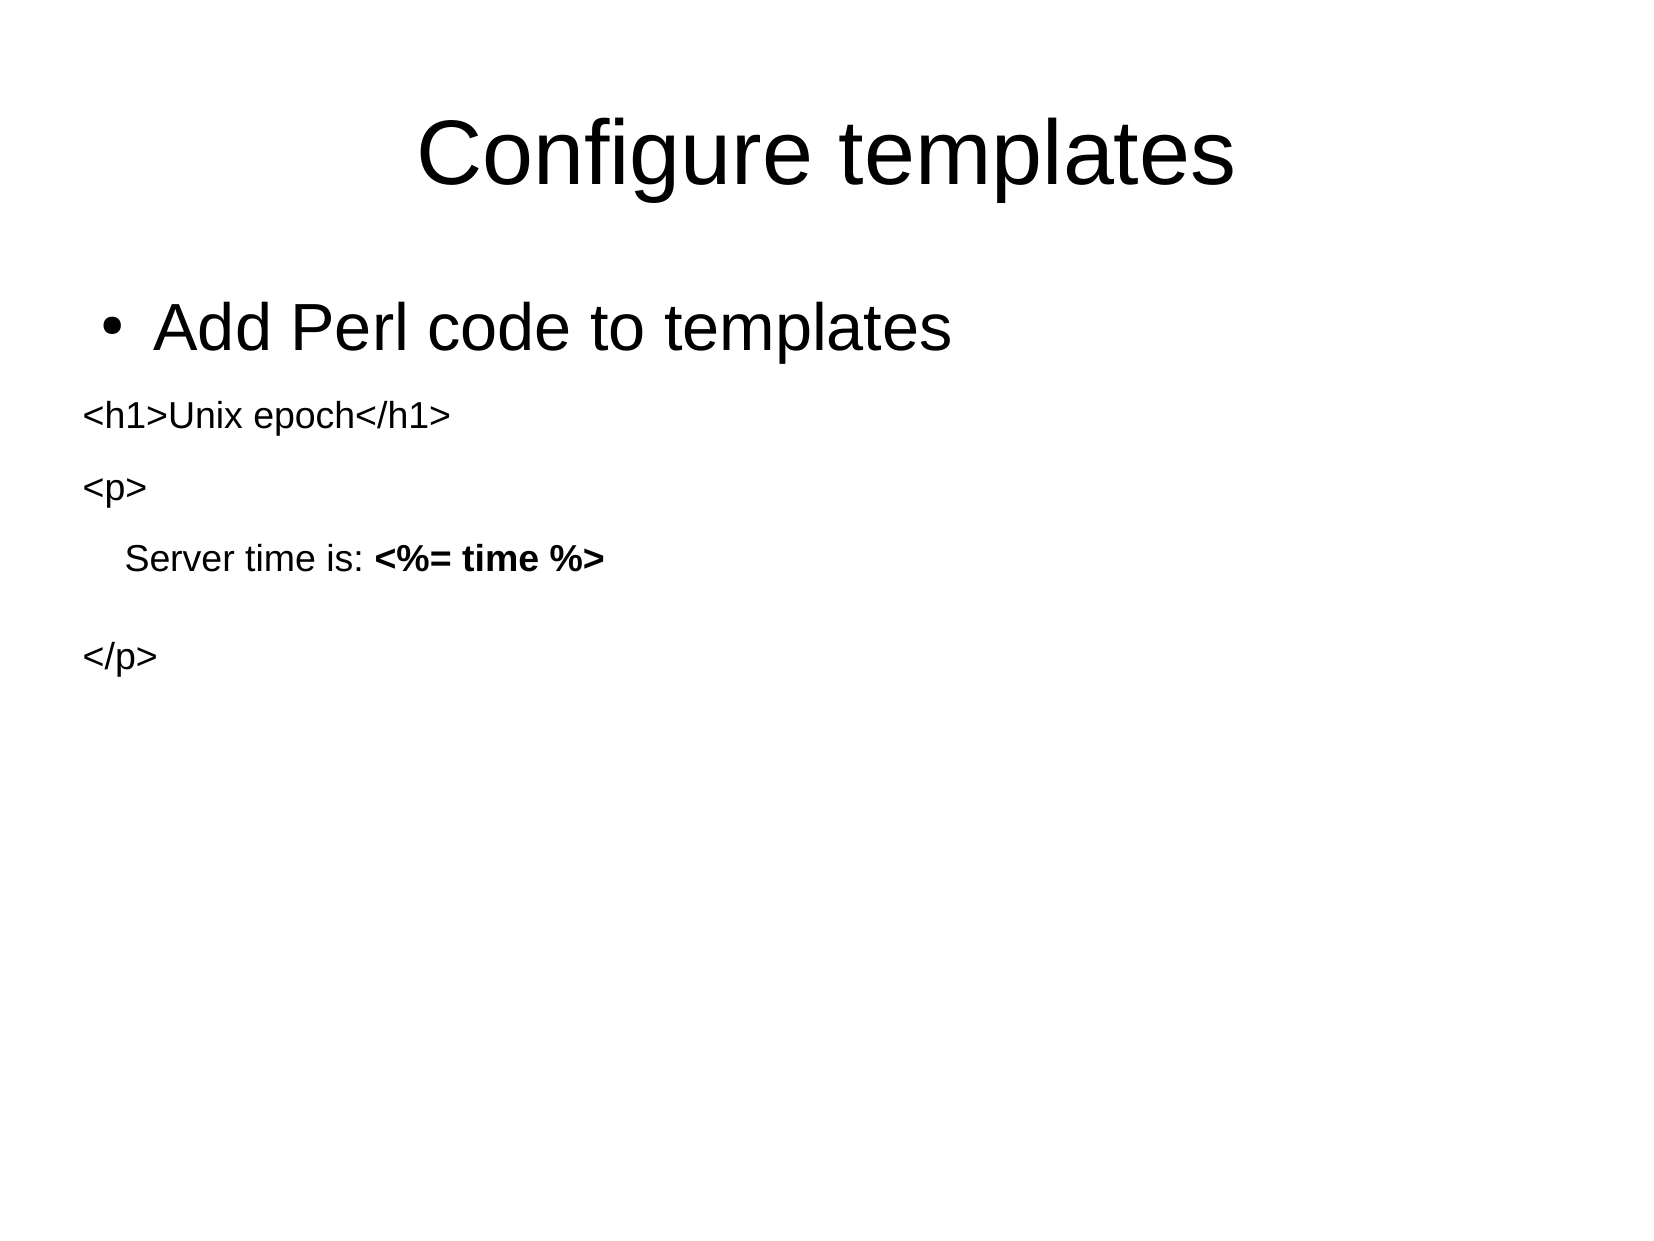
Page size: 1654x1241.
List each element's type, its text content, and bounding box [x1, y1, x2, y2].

title Configure templates [82, 49, 1571, 257]
list Add Perl code to templates <h1>Unix epoch</h1> <p> Server time is: <%= time %> </p> [82, 290, 1538, 1010]
